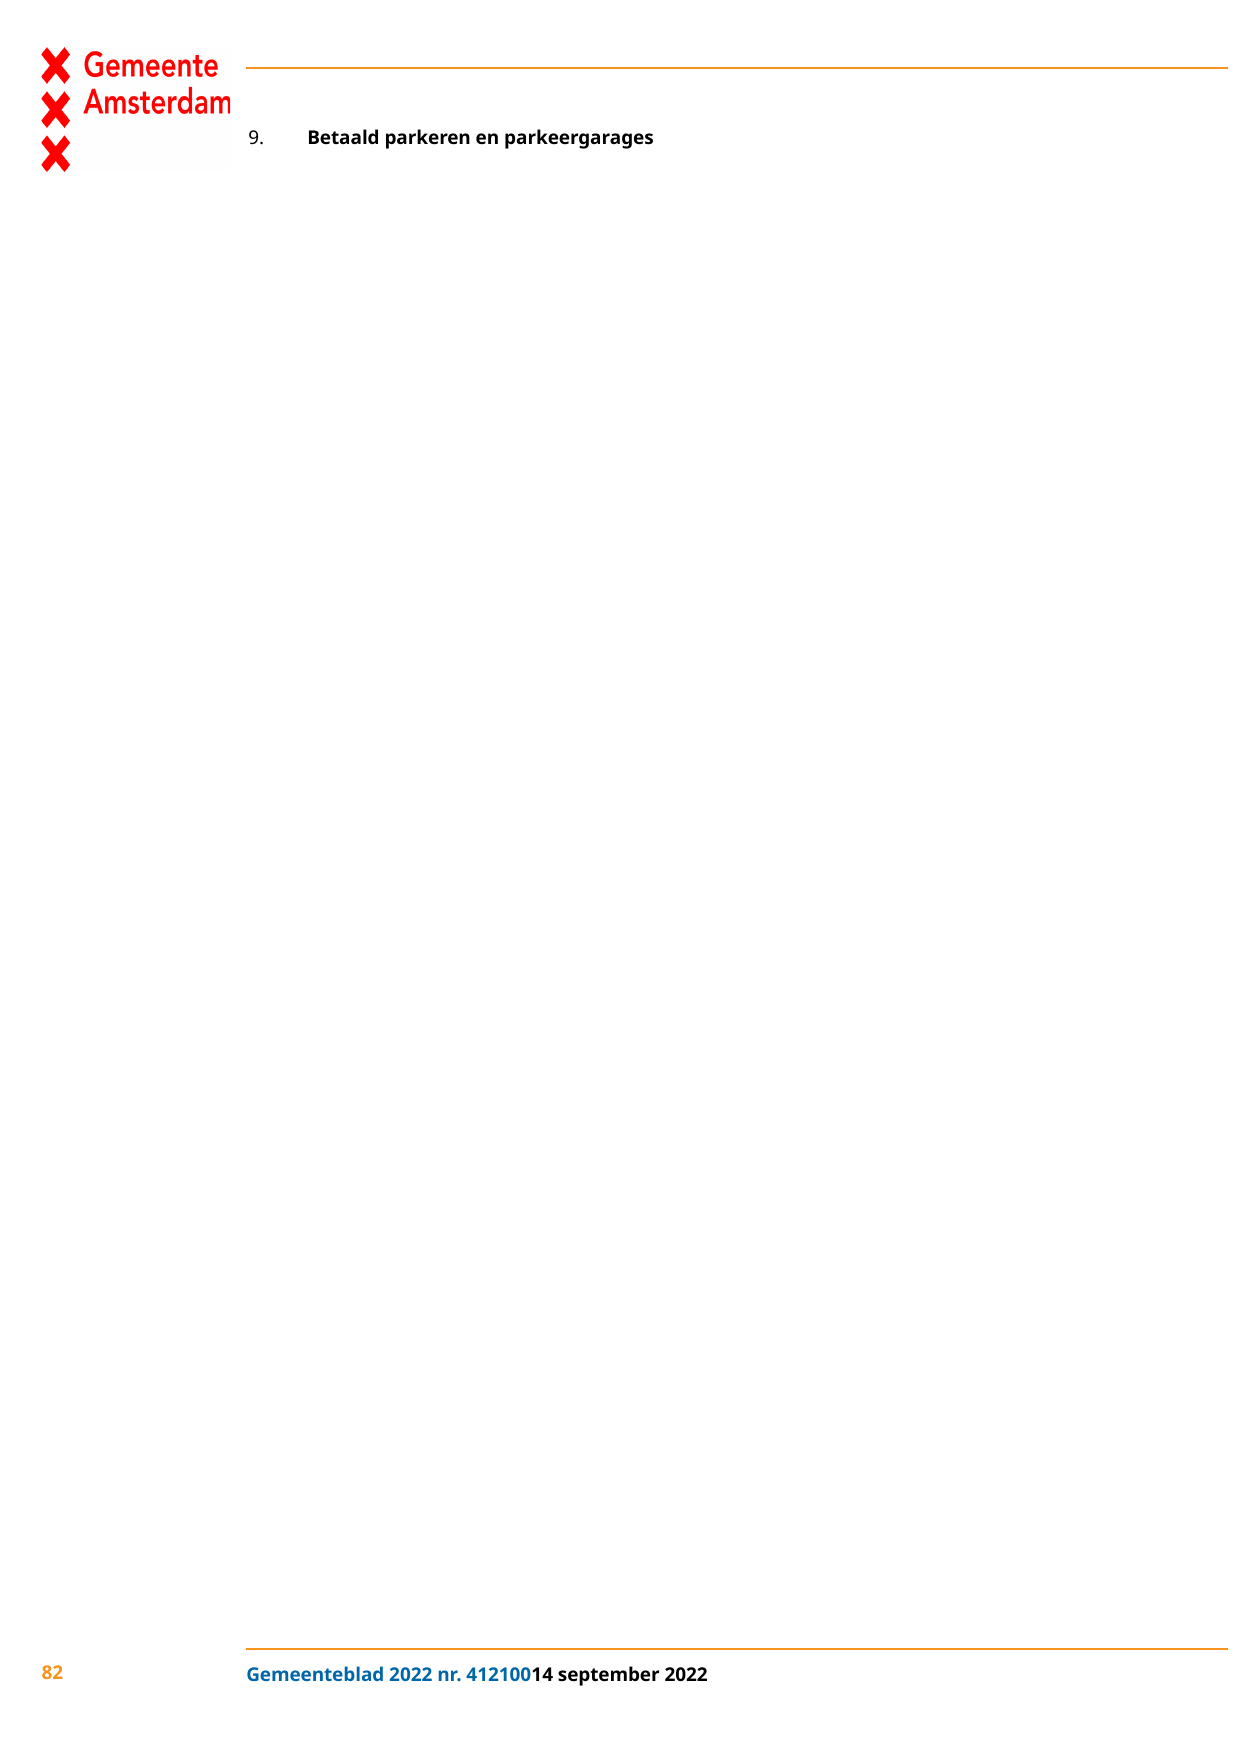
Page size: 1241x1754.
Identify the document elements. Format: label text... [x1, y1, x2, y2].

picture [41, 47, 231, 172]
list Betaald parkeren en parkeergarages [248, 124, 1152, 150]
